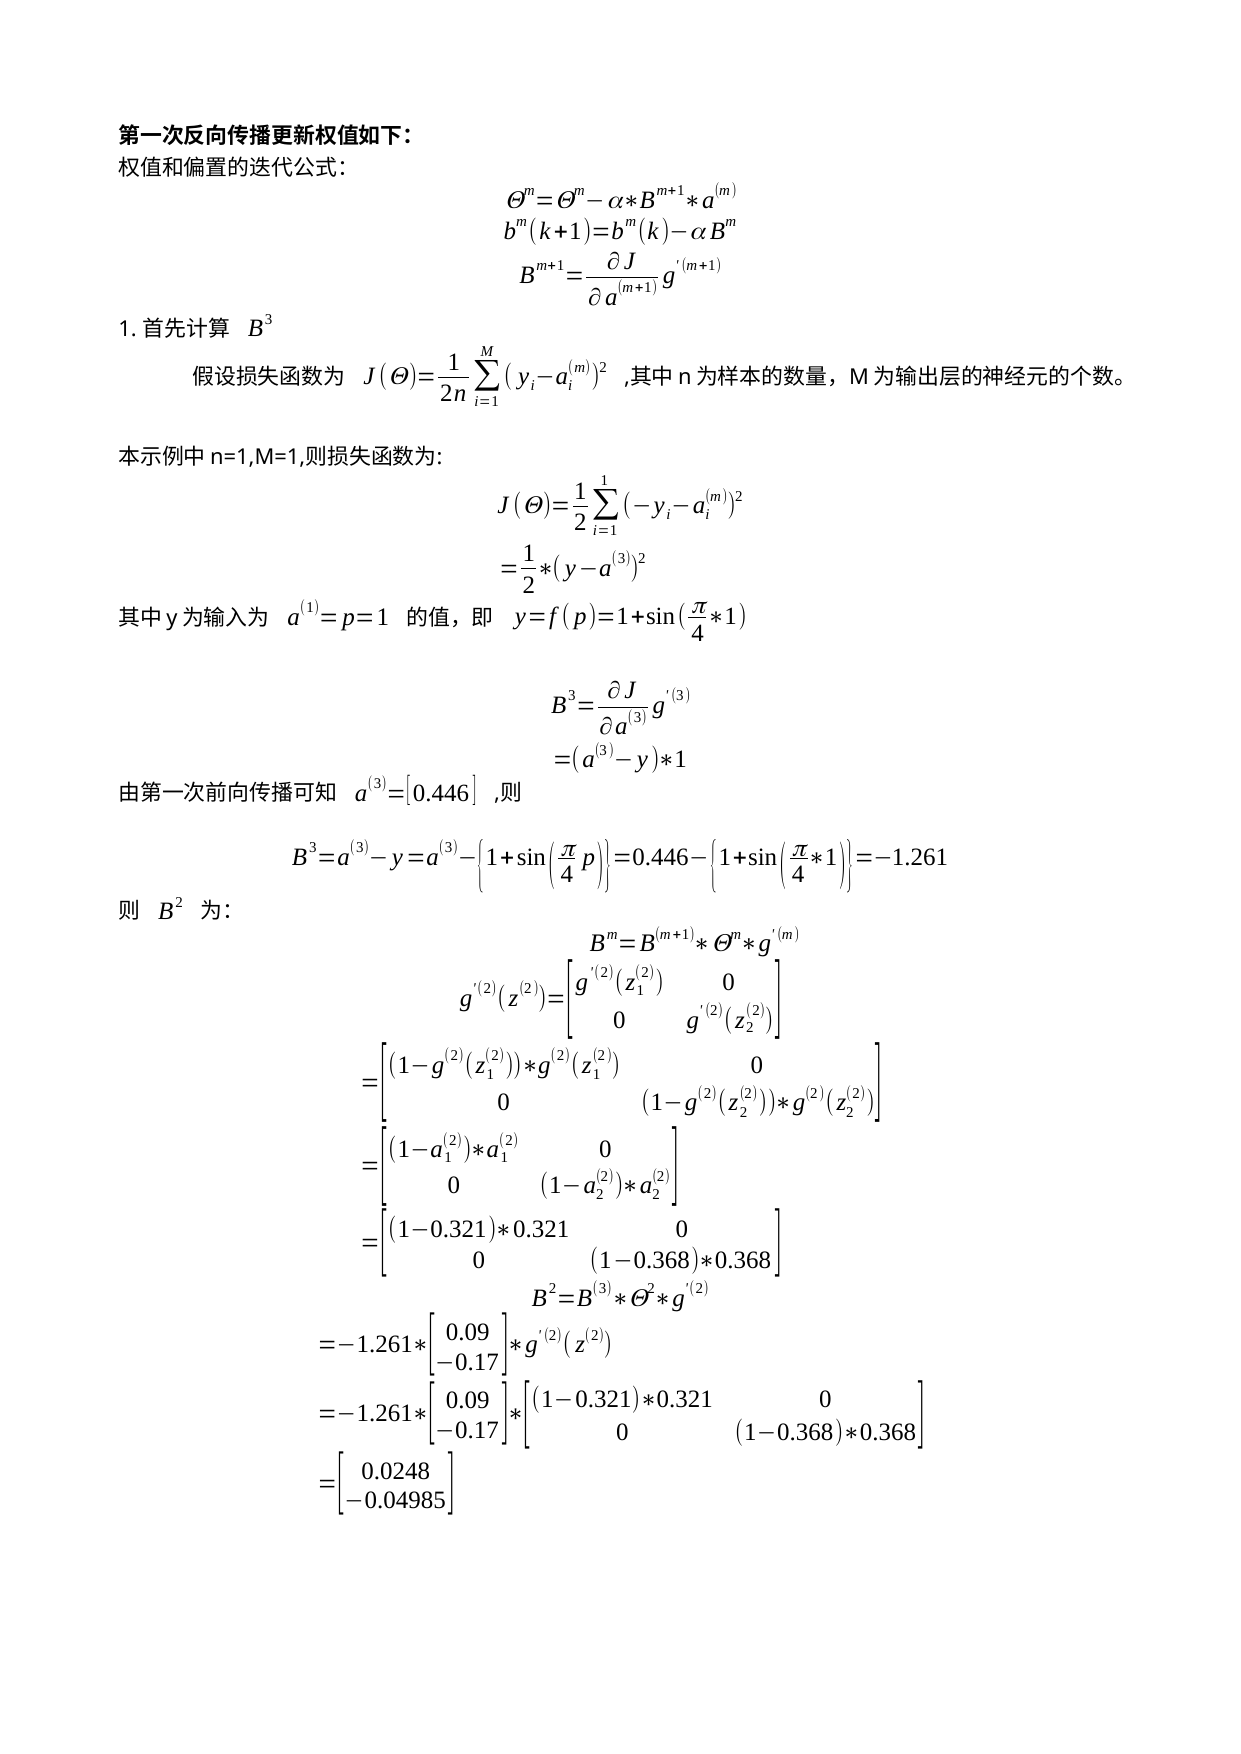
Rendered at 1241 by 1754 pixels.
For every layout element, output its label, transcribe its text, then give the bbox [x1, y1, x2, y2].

text 本示例中n=1,M=1,则损失函数为: [118, 439, 1122, 471]
text 1. 首先计算 [118, 310, 1122, 342]
text 假设损失函数为,其中n为样本的数量，M为输出层的神经元的个数。 [118, 342, 1122, 409]
text 权值和偏置的迭代公式： [118, 150, 1122, 181]
text 第一次反向传播更新权值如下： [118, 118, 1122, 150]
text 其中y为输入为的值，即 [118, 599, 1122, 647]
text 由第一次前向传播可知,则 [118, 774, 1122, 807]
text 则为： [118, 893, 1122, 925]
